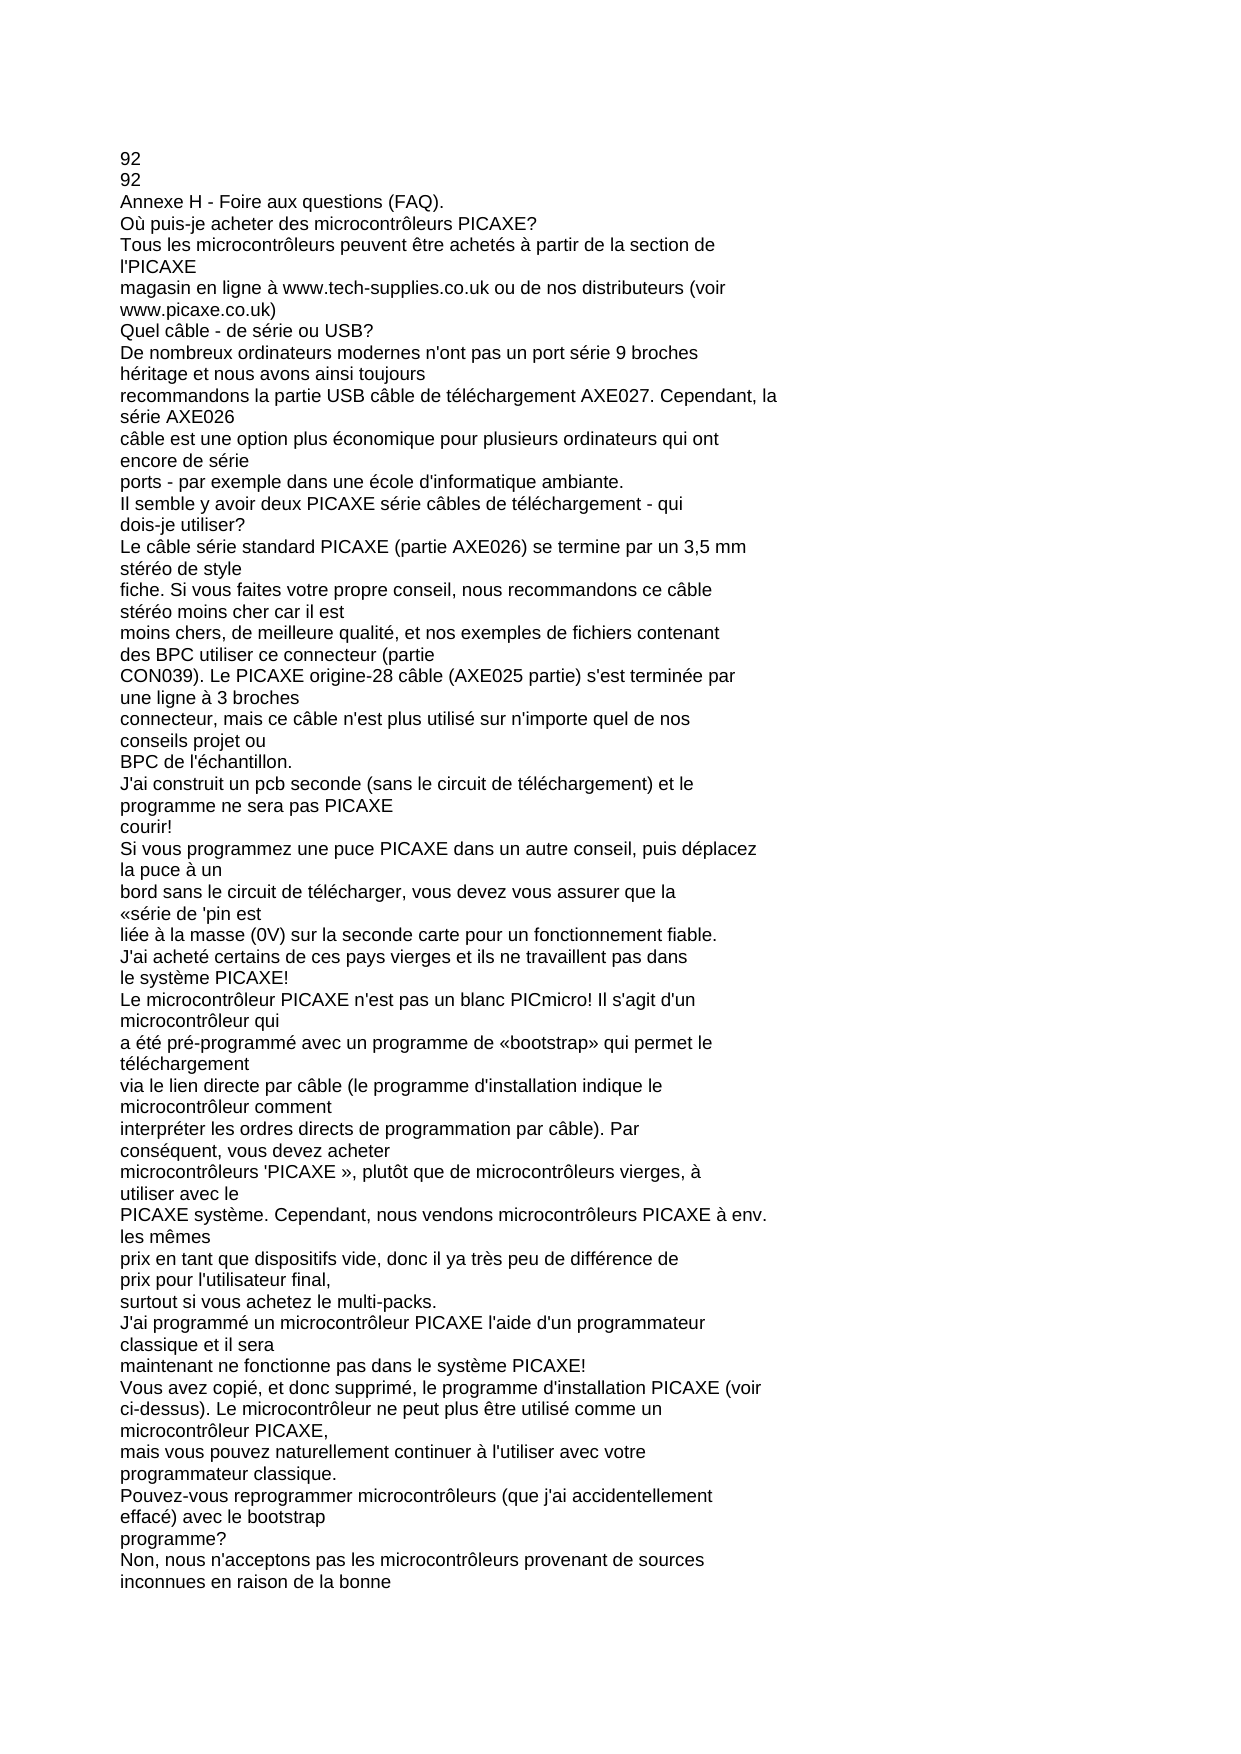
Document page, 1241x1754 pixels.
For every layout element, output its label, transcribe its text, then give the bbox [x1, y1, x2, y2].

text moins chers, de meilleure qualité, et nos exemples de fichiers contenant [120, 622, 1120, 643]
text utiliser avec le [120, 1183, 1120, 1204]
text ports - par exemple dans une école d'informatique ambiante. [120, 471, 1120, 493]
text inconnues en raison de la bonne [120, 1571, 1120, 1592]
text programme ne sera pas PICAXE [120, 794, 1120, 816]
text une ligne à 3 broches [120, 687, 1120, 708]
text la puce à un [120, 859, 1120, 881]
text conseils projet ou [120, 730, 1120, 751]
text les mêmes [120, 1226, 1120, 1247]
text a été pré-programmé avec un programme de «bootstrap» qui permet le [120, 1032, 1120, 1053]
text classique et il sera [120, 1333, 1120, 1355]
text le système PICAXE! [120, 967, 1120, 988]
text maintenant ne fonctionne pas dans le système PICAXE! [120, 1355, 1120, 1377]
text microcontrôleurs 'PICAXE », plutôt que de microcontrôleurs vierges, à [120, 1161, 1120, 1183]
text J'ai acheté certains de ces pays vierges et ils ne travaillent pas dans [120, 945, 1120, 967]
text microcontrôleur qui [120, 1010, 1120, 1032]
text via le lien directe par câble (le programme d'installation indique le [120, 1075, 1120, 1096]
text prix en tant que dispositifs vide, donc il ya très peu de différence de [120, 1247, 1120, 1269]
text Pouvez-vous reprogrammer microcontrôleurs (que j'ai accidentellement [120, 1484, 1120, 1506]
text stéréo de style [120, 557, 1120, 579]
text mais vous pouvez naturellement continuer à l'utiliser avec votre [120, 1441, 1120, 1463]
text connecteur, mais ce câble n'est plus utilisé sur n'importe quel de nos [120, 708, 1120, 730]
text dois-je utiliser? [120, 514, 1120, 536]
text téléchargement [120, 1053, 1120, 1075]
text Le câble série standard PICAXE (partie AXE026) se termine par un 3,5 mm [120, 536, 1120, 557]
text programmateur classique. [120, 1463, 1120, 1484]
text CON039). Le PICAXE origine-28 câble (AXE025 partie) s'est terminée par [120, 665, 1120, 687]
text des BPC utiliser ce connecteur (partie [120, 643, 1120, 665]
text microcontrôleur PICAXE, [120, 1420, 1120, 1441]
text série AXE026 [120, 406, 1120, 428]
text Quel câble - de série ou USB? [120, 320, 1120, 342]
text Il semble y avoir deux PICAXE série câbles de téléchargement - qui [120, 493, 1120, 514]
text bord sans le circuit de télécharger, vous devez vous assurer que la [120, 881, 1120, 902]
text Si vous programmez une puce PICAXE dans un autre conseil, puis déplacez [120, 838, 1120, 859]
text câble est une option plus économique pour plusieurs ordinateurs qui ont [120, 428, 1120, 449]
text l'PICAXE [120, 255, 1120, 277]
text fiche. Si vous faites votre propre conseil, nous recommandons ce câble [120, 579, 1120, 600]
text Tous les microcontrôleurs peuvent être achetés à partir de la section de [120, 234, 1120, 255]
text recommandons la partie USB câble de téléchargement AXE027. Cependant, la [120, 385, 1120, 406]
text BPC de l'échantillon. [120, 751, 1120, 773]
text conséquent, vous devez acheter [120, 1139, 1120, 1161]
text courir! [120, 816, 1120, 838]
text www.picaxe.co.uk) [120, 298, 1120, 320]
text PICAXE système. Cependant, nous vendons microcontrôleurs PICAXE à env. [120, 1204, 1120, 1226]
text prix pour l'utilisateur final, [120, 1269, 1120, 1290]
text Où puis-je acheter des microcontrôleurs PICAXE? [120, 212, 1120, 234]
text héritage et nous avons ainsi toujours [120, 363, 1120, 385]
text 92 [120, 169, 1120, 191]
text programme? [120, 1528, 1120, 1549]
text Annexe H - Foire aux questions (FAQ). [120, 191, 1120, 212]
text «série de 'pin est [120, 902, 1120, 924]
text microcontrôleur comment [120, 1096, 1120, 1118]
text magasin en ligne à www.tech-supplies.co.uk ou de nos distributeurs (voir [120, 277, 1120, 298]
text Non, nous n'acceptons pas les microcontrôleurs provenant de sources [120, 1549, 1120, 1571]
text liée à la masse (0V) sur la seconde carte pour un fonctionnement fiable. [120, 924, 1120, 945]
text J'ai programmé un microcontrôleur PICAXE l'aide d'un programmateur [120, 1312, 1120, 1333]
text 92 [120, 148, 1120, 169]
text ci-dessus). Le microcontrôleur ne peut plus être utilisé comme un [120, 1398, 1120, 1420]
text interpréter les ordres directs de programmation par câble). Par [120, 1118, 1120, 1139]
text Vous avez copié, et donc supprimé, le programme d'installation PICAXE (voir [120, 1377, 1120, 1398]
text encore de série [120, 449, 1120, 471]
text effacé) avec le bootstrap [120, 1506, 1120, 1528]
text surtout si vous achetez le multi-packs. [120, 1290, 1120, 1312]
text J'ai construit un pcb seconde (sans le circuit de téléchargement) et le [120, 773, 1120, 794]
text Le microcontrôleur PICAXE n'est pas un blanc PICmicro! Il s'agit d'un [120, 988, 1120, 1010]
text De nombreux ordinateurs modernes n'ont pas un port série 9 broches [120, 342, 1120, 363]
text stéréo moins cher car il est [120, 600, 1120, 622]
